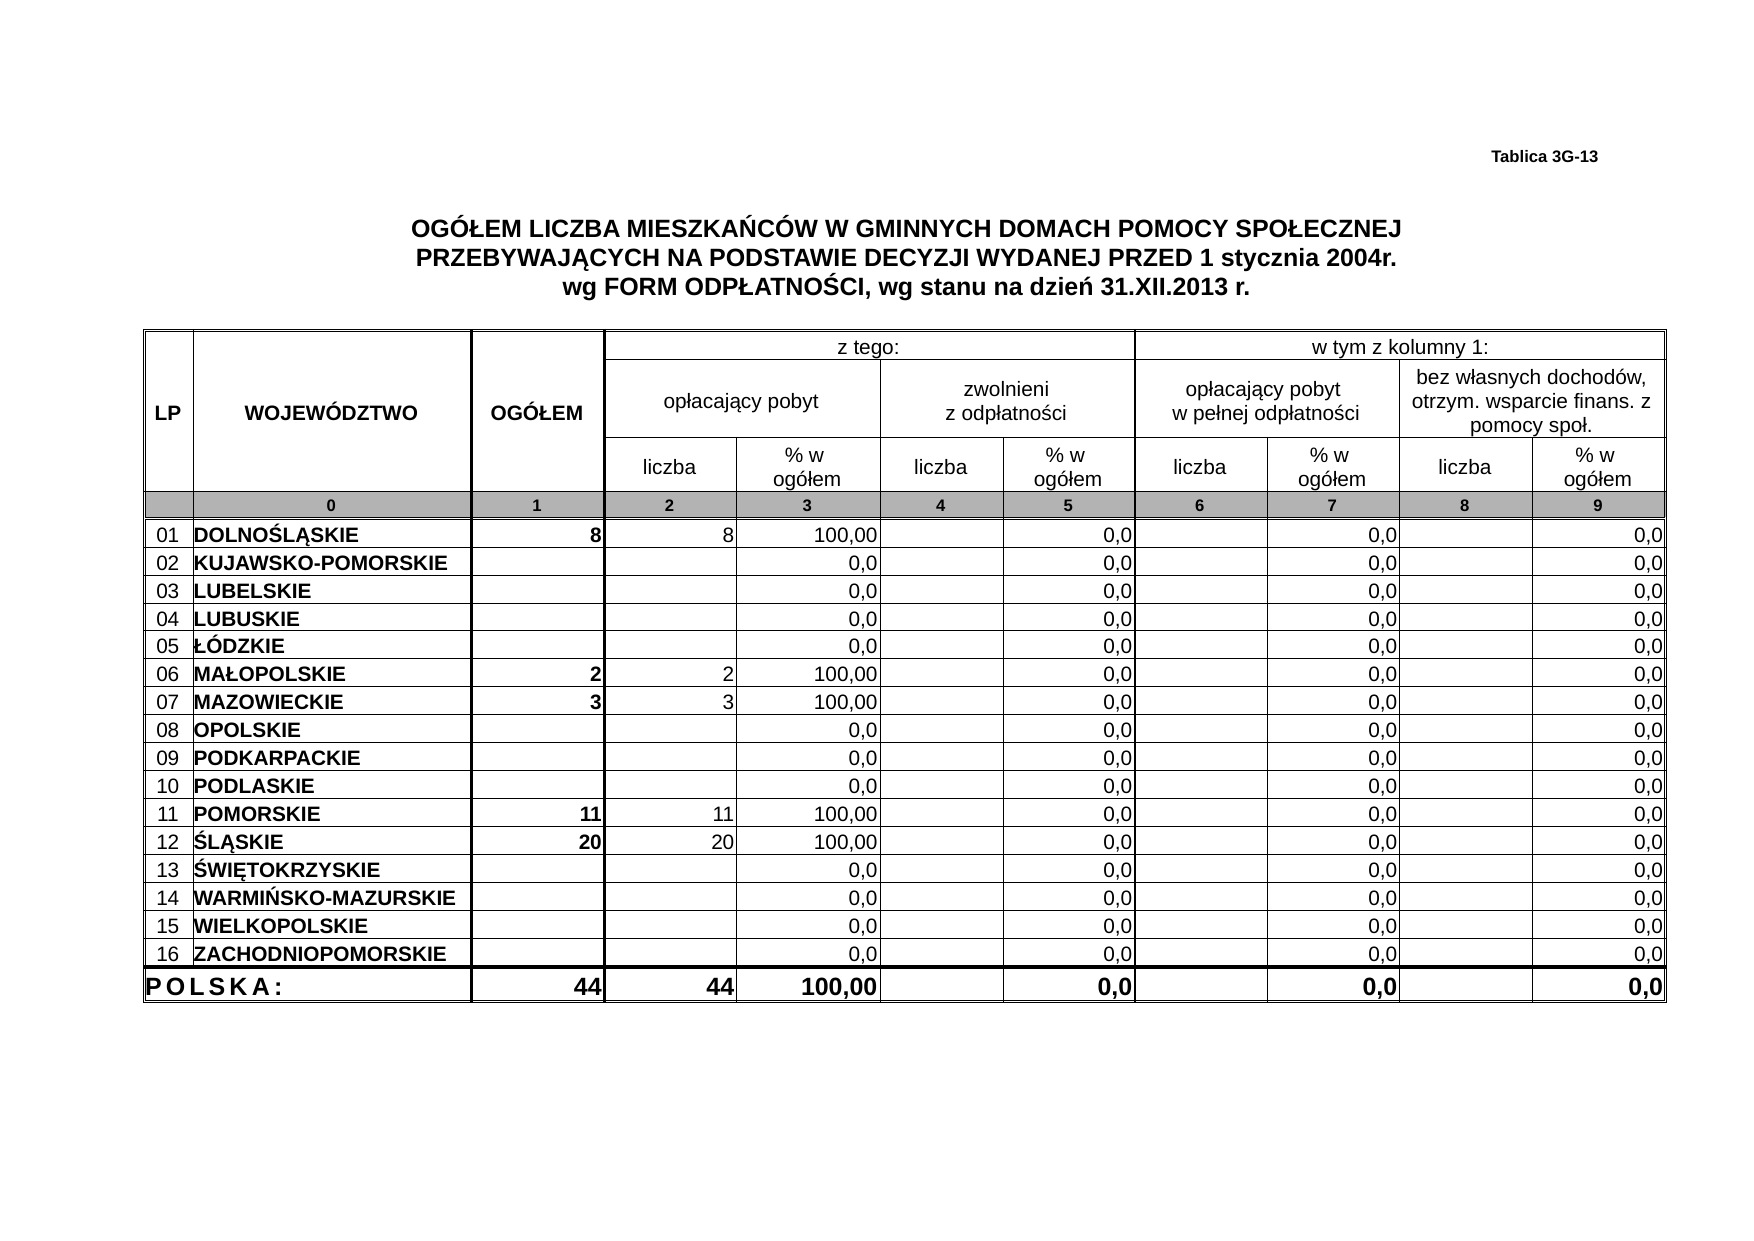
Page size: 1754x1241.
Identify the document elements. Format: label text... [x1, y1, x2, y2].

table_cell [881, 548, 1003, 574]
table_cell 0,0 [1004, 939, 1134, 965]
table_cell 100,00 [737, 659, 880, 686]
table_cell 0,0 [1268, 911, 1399, 937]
table_cell MAZOWIECKIE [194, 687, 470, 714]
table_cell [1136, 939, 1267, 965]
table_cell bez własnych dochodów, otrzym. wsparcie finans. z pomocy społ. [1400, 360, 1664, 437]
table_cell [881, 799, 1003, 826]
table_cell ZACHODNIOPOMORSKIE [194, 939, 470, 965]
table_cell 44 [473, 969, 603, 1000]
table_cell 0,0 [1004, 715, 1134, 742]
table_cell [1400, 743, 1532, 770]
table_cell 05 [146, 631, 193, 658]
table_cell [881, 743, 1003, 770]
table_cell 0,0 [1268, 715, 1399, 742]
table_cell 0,0 [1004, 771, 1134, 798]
subtitle wg FORM ODPŁATNOŚCI, wg stanu na dzień 31.XII.2013 r. [148, 271, 1665, 300]
table_cell [606, 743, 736, 770]
table_cell [1400, 799, 1532, 826]
table_cell [881, 520, 1003, 547]
table_cell 0,0 [737, 771, 880, 798]
table_cell 5 [1004, 492, 1134, 517]
table_cell KUJAWSKO-POMORSKIE [194, 548, 470, 574]
table_cell [473, 576, 603, 602]
table_cell 1 [473, 492, 603, 517]
table_cell % w ogółem [737, 438, 880, 491]
table_cell 4 [881, 492, 1003, 517]
table_cell 0,0 [1268, 576, 1399, 602]
table_cell PODLASKIE [194, 771, 470, 798]
table_cell 0,0 [1004, 911, 1134, 937]
table_cell [1400, 687, 1532, 714]
table_cell 0,0 [1268, 799, 1399, 826]
table_cell 3 [737, 492, 880, 517]
table_cell [881, 687, 1003, 714]
table_cell [1400, 911, 1532, 937]
table_header LP [146, 332, 193, 491]
table_cell 0,0 [1004, 827, 1134, 854]
table_cell 01 [146, 520, 193, 547]
table_cell ŁÓDZKIE [194, 631, 470, 658]
table_cell 100,00 [737, 969, 880, 1000]
table_cell 0,0 [1268, 855, 1399, 882]
table_cell [473, 771, 603, 798]
table_cell [1400, 883, 1532, 909]
table_cell [1400, 548, 1532, 574]
table_cell 16 [146, 939, 193, 965]
table_cell LUBELSKIE [194, 576, 470, 602]
table_cell 08 [146, 715, 193, 742]
table_cell [1136, 911, 1267, 937]
table_cell [606, 855, 736, 882]
table_cell [606, 715, 736, 742]
table_cell 6 [1136, 492, 1267, 517]
table_cell 0,0 [737, 548, 880, 574]
table_cell 0,0 [1004, 883, 1134, 909]
table_cell [473, 548, 603, 574]
table_cell [1400, 827, 1532, 854]
table_cell 13 [146, 855, 193, 882]
table_cell [881, 969, 1003, 1000]
table_cell 0,0 [1268, 520, 1399, 547]
table_cell 0,0 [1004, 687, 1134, 714]
table_cell [1136, 604, 1267, 630]
table_cell [473, 743, 603, 770]
table_cell 12 [146, 827, 193, 854]
table_cell 0,0 [1533, 743, 1664, 770]
table_cell 100,00 [737, 687, 880, 714]
table_cell [606, 939, 736, 965]
table_cell 0,0 [1533, 939, 1664, 965]
table_cell 8 [1400, 492, 1532, 517]
table_cell 0,0 [1533, 715, 1664, 742]
table_cell 0,0 [1268, 687, 1399, 714]
table_cell % w ogółem [1004, 438, 1134, 491]
table_cell [606, 548, 736, 574]
table_cell 06 [146, 659, 193, 686]
table_cell 04 [146, 604, 193, 630]
table_cell [1136, 883, 1267, 909]
table_cell [881, 827, 1003, 854]
table_cell [1136, 687, 1267, 714]
table_cell 0,0 [1533, 883, 1664, 909]
table_cell 0,0 [1004, 520, 1134, 547]
table_cell [1136, 969, 1267, 1000]
table_cell ŚWIĘTOKRZYSKIE [194, 855, 470, 882]
table_cell ŚLĄSKIE [194, 827, 470, 854]
table_cell 0,0 [1533, 827, 1664, 854]
table_cell [146, 492, 193, 517]
table_cell [881, 855, 1003, 882]
table_cell 100,00 [737, 520, 880, 547]
table_cell 09 [146, 743, 193, 770]
table_cell [1136, 659, 1267, 686]
table_cell 0,0 [1268, 883, 1399, 909]
table_cell 0,0 [1268, 743, 1399, 770]
table_cell [473, 911, 603, 937]
table_cell 100,00 [737, 827, 880, 854]
table_cell [473, 883, 603, 909]
table_cell [881, 911, 1003, 937]
table_cell 0,0 [737, 911, 880, 937]
table_cell % w ogółem [1268, 438, 1399, 491]
table_cell [881, 715, 1003, 742]
table_cell 10 [146, 771, 193, 798]
table_cell 0,0 [737, 631, 880, 658]
table_cell WARMIŃSKO-MAZURSKIE [194, 883, 470, 909]
table_cell 0,0 [1533, 911, 1664, 937]
table_cell LUBUSKIE [194, 604, 470, 630]
table_cell 11 [606, 799, 736, 826]
table_cell [473, 604, 603, 630]
table_cell [473, 939, 603, 965]
table_cell opłacający pobyt [606, 360, 880, 437]
table_cell 9 [1533, 492, 1664, 517]
table_cell [1136, 771, 1267, 798]
table_cell 0,0 [1268, 827, 1399, 854]
table_cell liczba [606, 438, 736, 491]
table_cell 0,0 [1004, 969, 1134, 1000]
table_cell [1400, 604, 1532, 630]
table_cell 0,0 [1533, 520, 1664, 547]
table_cell [1400, 576, 1532, 602]
table_cell [1400, 715, 1532, 742]
text Tablica 3G-13 [148, 147, 1665, 166]
table_cell 0,0 [1533, 969, 1664, 1000]
table_cell 0,0 [1268, 631, 1399, 658]
table_cell 14 [146, 883, 193, 909]
table_cell 20 [606, 827, 736, 854]
table_cell 0,0 [1004, 604, 1134, 630]
table_cell 0,0 [737, 576, 880, 602]
table_cell 100,00 [737, 799, 880, 826]
table_cell 0,0 [737, 939, 880, 965]
table_cell [606, 604, 736, 630]
table_cell 0,0 [1533, 631, 1664, 658]
table_cell [1400, 520, 1532, 547]
table_cell 0,0 [737, 743, 880, 770]
table_cell [606, 576, 736, 602]
table_cell 11 [473, 799, 603, 826]
table_cell 3 [606, 687, 736, 714]
table_cell 0,0 [1533, 548, 1664, 574]
table_cell liczba [1136, 438, 1267, 491]
table_cell DOLNOŚLĄSKIE [194, 520, 470, 547]
table_cell 07 [146, 687, 193, 714]
table_cell 0,0 [1533, 799, 1664, 826]
table_cell 03 [146, 576, 193, 602]
table_cell MAŁOPOLSKIE [194, 659, 470, 686]
table_cell [1400, 771, 1532, 798]
table_cell [1136, 743, 1267, 770]
table_cell [1400, 939, 1532, 965]
table_cell [1136, 548, 1267, 574]
table_cell 0,0 [737, 883, 880, 909]
table_cell [881, 939, 1003, 965]
table_cell 0,0 [1004, 576, 1134, 602]
table_cell WIELKOPOLSKIE [194, 911, 470, 937]
table_cell [1400, 659, 1532, 686]
table_cell [881, 659, 1003, 686]
table_cell 0,0 [1004, 659, 1134, 686]
subtitle OGÓŁEM LICZBA MIESZKAŃCÓW W GMINNYCH DOMACH POMOCY SPOŁECZNEJ [148, 214, 1665, 243]
table_cell 11 [146, 799, 193, 826]
table_cell 0,0 [1533, 576, 1664, 602]
table_cell [606, 911, 736, 937]
table_cell POMORSKIE [194, 799, 470, 826]
table_cell [1136, 631, 1267, 658]
table_cell [881, 604, 1003, 630]
table_cell 44 [606, 969, 736, 1000]
table_cell 8 [473, 520, 603, 547]
table_cell [606, 883, 736, 909]
table_header WOJEWÓDZTWO [194, 332, 470, 491]
table_cell 02 [146, 548, 193, 574]
table_cell 0,0 [1268, 659, 1399, 686]
table_cell 0,0 [1004, 743, 1134, 770]
table_cell opłacający pobyt w pełnej odpłatności [1136, 360, 1399, 437]
table_cell 0,0 [1533, 659, 1664, 686]
table_cell [881, 771, 1003, 798]
table_cell 2 [606, 659, 736, 686]
table_cell 0,0 [1533, 855, 1664, 882]
table_cell 0,0 [1004, 631, 1134, 658]
table_cell [473, 715, 603, 742]
table_cell 0 [194, 492, 470, 517]
table_cell [1400, 855, 1532, 882]
table_cell 20 [473, 827, 603, 854]
table_cell 0,0 [1004, 548, 1134, 574]
table_cell 0,0 [737, 604, 880, 630]
table_header OGÓŁEM [473, 332, 603, 491]
table_cell OPOLSKIE [194, 715, 470, 742]
table_cell 0,0 [1268, 548, 1399, 574]
table_cell 15 [146, 911, 193, 937]
table_cell 0,0 [1268, 771, 1399, 798]
table_cell [1136, 799, 1267, 826]
table_cell 0,0 [1533, 687, 1664, 714]
table_cell [1136, 715, 1267, 742]
table_header w tym z kolumny 1: [1136, 332, 1664, 359]
table_cell 2 [606, 492, 736, 517]
table_cell 0,0 [1268, 604, 1399, 630]
table_cell [881, 576, 1003, 602]
table_cell [606, 771, 736, 798]
table_header z tego: [606, 332, 1134, 359]
table_cell 0,0 [737, 855, 880, 882]
table_cell [1400, 969, 1532, 1000]
table_cell PODKARPACKIE [194, 743, 470, 770]
table_cell 0,0 [737, 715, 880, 742]
table_cell [881, 631, 1003, 658]
table_cell 0,0 [1533, 771, 1664, 798]
table_cell [1136, 576, 1267, 602]
table_cell liczba [881, 438, 1003, 491]
table_cell 7 [1268, 492, 1399, 517]
table_cell [1136, 855, 1267, 882]
table_cell 0,0 [1004, 799, 1134, 826]
table_cell [1136, 827, 1267, 854]
table_cell POLSKA: [146, 969, 470, 1000]
table_cell 0,0 [1004, 855, 1134, 882]
table_cell [473, 631, 603, 658]
table_cell 8 [606, 520, 736, 547]
table_cell 2 [473, 659, 603, 686]
table_cell [606, 631, 736, 658]
table_cell 0,0 [1533, 604, 1664, 630]
table_cell [881, 883, 1003, 909]
table_cell 3 [473, 687, 603, 714]
table_cell [1400, 631, 1532, 658]
subtitle PRZEBYWAJĄCYCH NA PODSTAWIE DECYZJI WYDANEJ PRZED 1 stycznia 2004r. [148, 243, 1665, 271]
table_cell [1136, 520, 1267, 547]
table_cell 0,0 [1268, 969, 1399, 1000]
table_cell liczba [1400, 438, 1532, 491]
table_cell zwolnieni z odpłatności [881, 360, 1134, 437]
table_cell [473, 855, 603, 882]
table_cell % w ogółem [1533, 438, 1664, 491]
table_cell 0,0 [1268, 939, 1399, 965]
